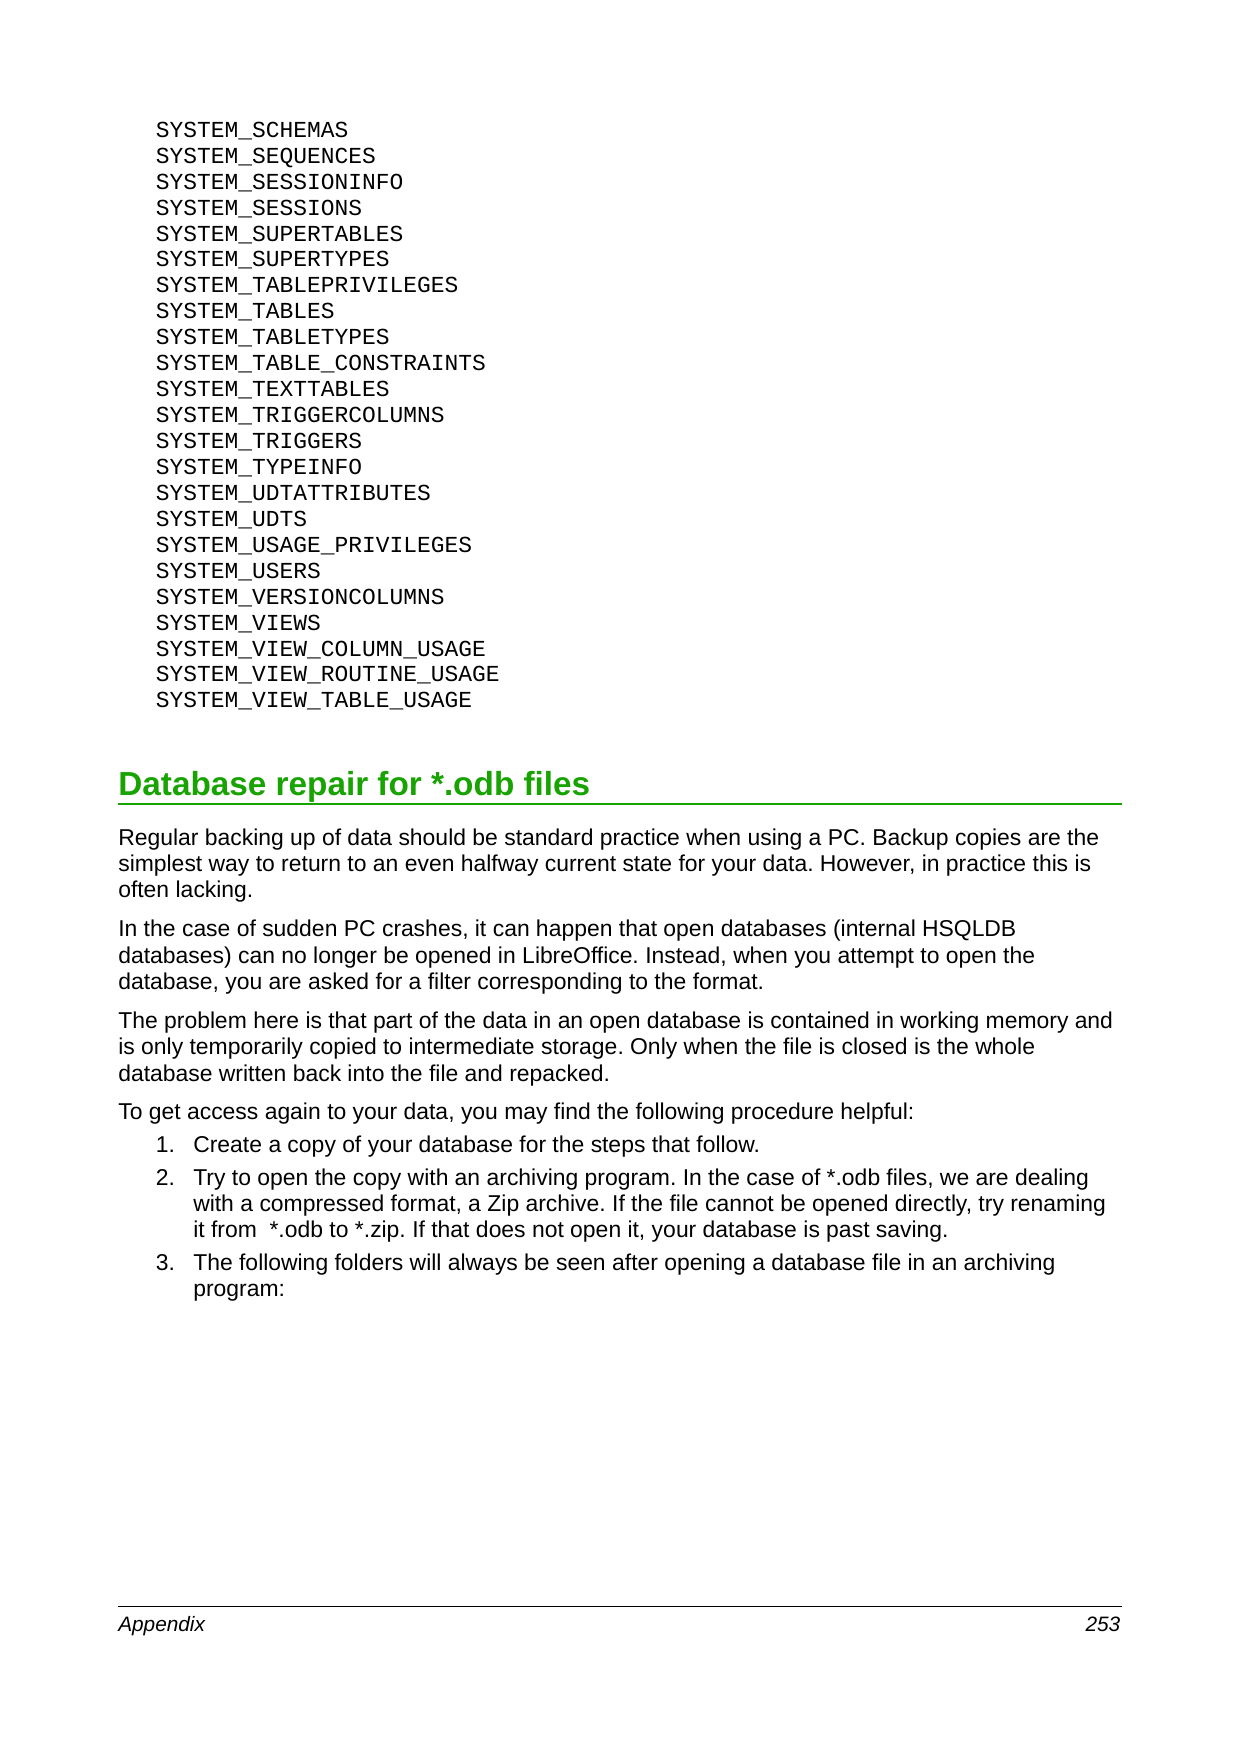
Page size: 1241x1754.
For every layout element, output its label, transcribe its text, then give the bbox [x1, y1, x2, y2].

text SYSTEM_TYPEINFO [156, 455, 1122, 481]
text In the case of sudden PC crashes, it can happen that open databases (internal HSQLDB databases) can no longer be opened in LibreOffice. Instead, when you attempt to open the database, you are asked for a filter corresponding to the format. [118, 915, 1122, 994]
list Try to open the copy with an archiving program. In the case of *.odb files, we are dealing with a compressed format, a Zip archive. If the file cannot be opened directly, try renaming it from *.odb to *.zip. If that does not open it, your database is past saving. [156, 1164, 1122, 1243]
text SYSTEM_VIEW_TABLE_USAGE [156, 689, 1122, 715]
text SYSTEM_UDTS [156, 507, 1122, 533]
text SYSTEM_TEXTTABLES [156, 377, 1122, 403]
text SYSTEM_VIEWS [156, 611, 1122, 637]
text SYSTEM_SUPERTYPES [156, 248, 1122, 274]
text Regular backing up of data should be standard practice when using a PC. Backup copies are the simplest way to return to an even halfway current state for your data. However, in practice this is often lacking. [118, 824, 1122, 903]
text SYSTEM_UDTATTRIBUTES [156, 481, 1122, 507]
text SYSTEM_USAGE_PRIVILEGES [156, 533, 1122, 559]
text SYSTEM_TRIGGERS [156, 429, 1122, 455]
text SYSTEM_TABLEPRIVILEGES [156, 274, 1122, 300]
text SYSTEM_TABLE_CONSTRAINTS [156, 352, 1122, 377]
text SYSTEM_TABLETYPES [156, 326, 1122, 352]
text SYSTEM_SUPERTABLES [156, 222, 1122, 248]
subtitle Database repair for *.odb files [118, 764, 1122, 803]
text The problem here is that part of the data in an open database is contained in working memory and is only temporarily copied to intermediate storage. Only when the file is closed is the whole database written back into the file and repacked. [118, 1007, 1122, 1086]
text SYSTEM_VIEW_ROUTINE_USAGE [156, 663, 1122, 689]
text SYSTEM_USERS [156, 559, 1122, 585]
text SYSTEM_SCHEMAS [156, 118, 1122, 144]
text SYSTEM_SESSIONINFO [156, 170, 1122, 196]
text SYSTEM_SESSIONS [156, 196, 1122, 222]
text SYSTEM_TRIGGERCOLUMNS [156, 403, 1122, 429]
text SYSTEM_VERSIONCOLUMNS [156, 585, 1122, 611]
list To get access again to your data, you may find the following procedure helpful: [118, 1098, 1122, 1125]
text SYSTEM_SEQUENCES [156, 144, 1122, 170]
list Create a copy of your database for the steps that follow. [156, 1131, 1122, 1157]
text SYSTEM_VIEW_COLUMN_USAGE [156, 637, 1122, 663]
text SYSTEM_TABLES [156, 300, 1122, 326]
list The following folders will always be seen after opening a database file in an archiving program: [156, 1249, 1122, 1302]
